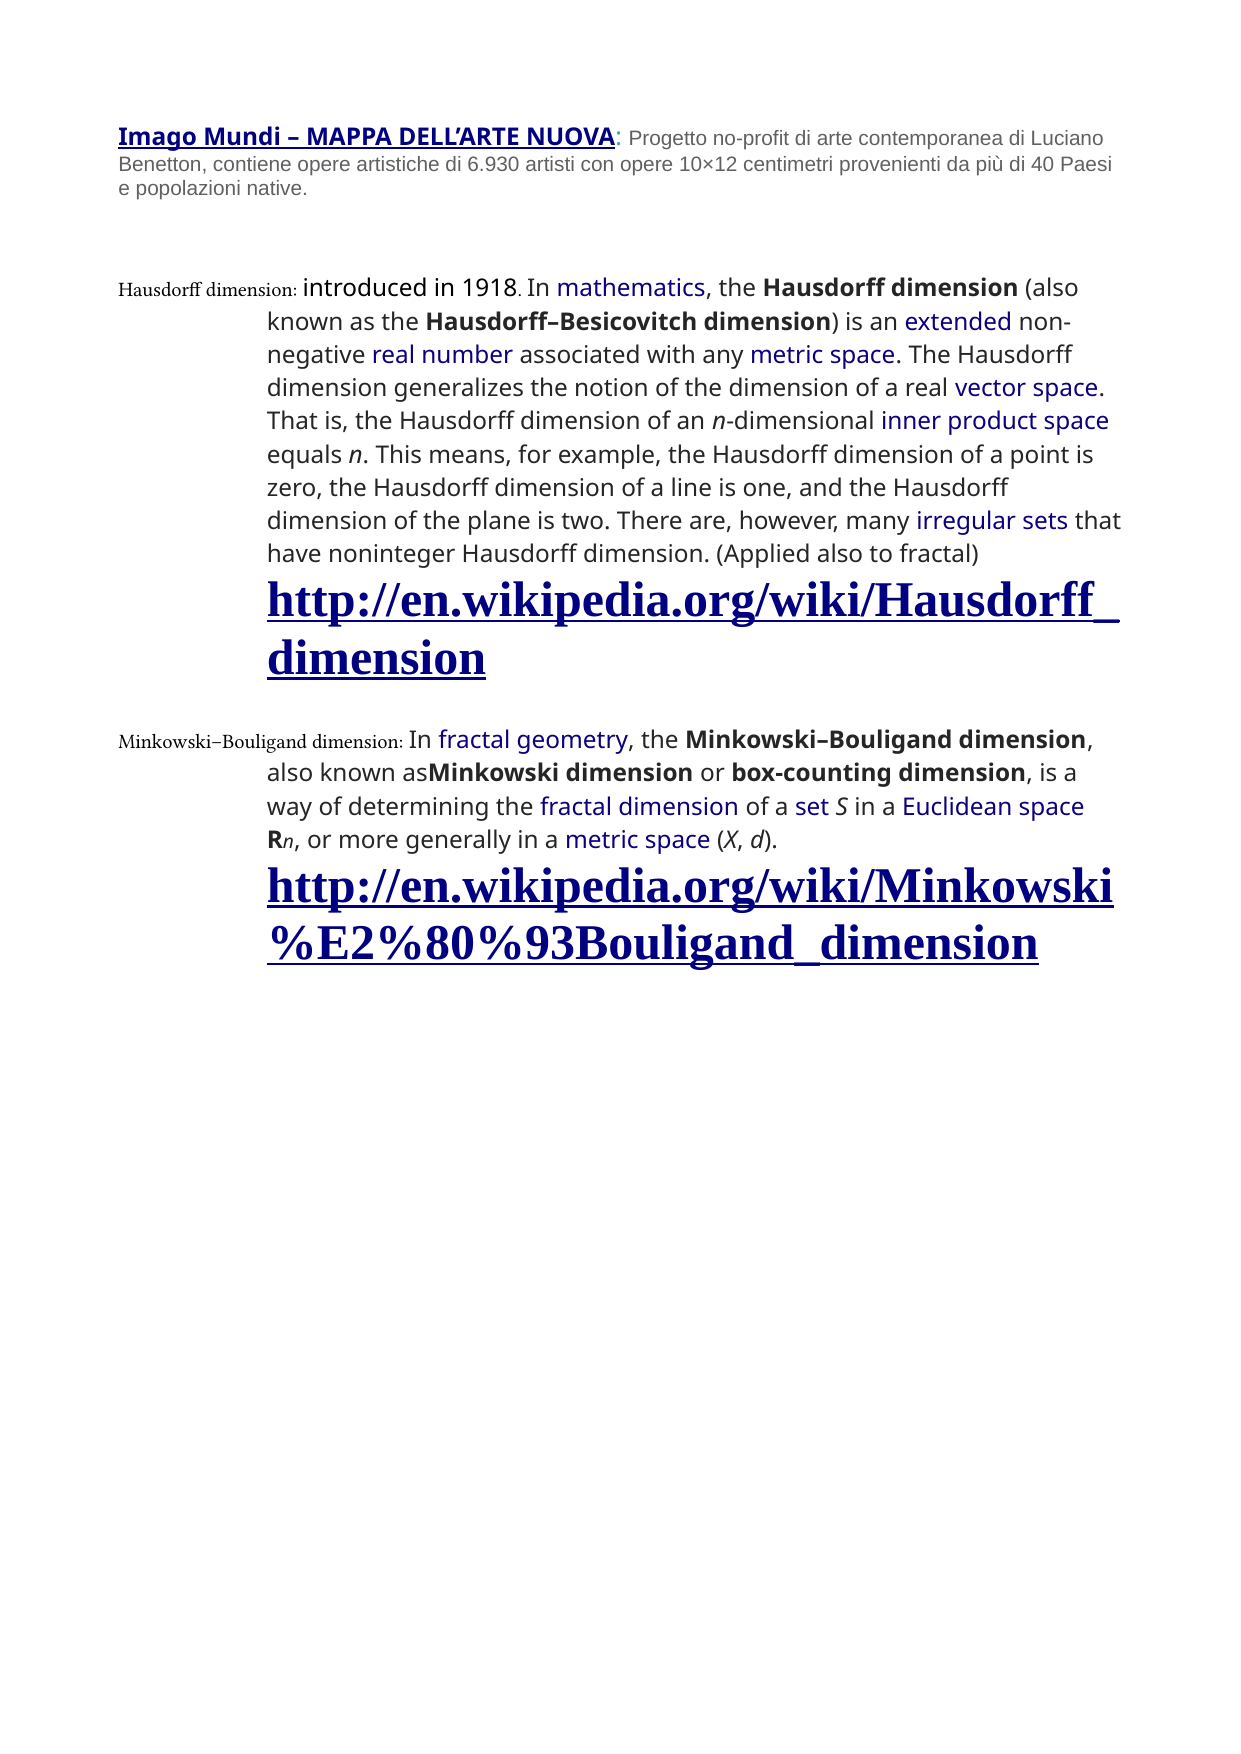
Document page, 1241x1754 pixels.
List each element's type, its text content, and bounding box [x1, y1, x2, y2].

text Imago Mundi – MAPPA DELL’ARTE NUOVA: Progetto no-profit di arte contemporanea di Luciano Benetton, contiene opere artistiche di 6.930 artisti con opere 10×12 centimetri provenienti da più di 40 Paesi e popolazioni native. [118, 118, 1122, 200]
subtitle Hausdorff dimension: introduced in 1918. In mathematics, the Hausdorff dimension (also known as the Hausdorff–Besicovitch dimension) is an extended non-negative real number associated with any metric space. The Hausdorff dimension generalizes the notion of the dimension of a real vector space. That is, the Hausdorff dimension of an n-dimensional inner product space equals n. This means, for example, the Hausdorff dimension of a point is zero, the Hausdorff dimension of a line is one, and the Hausdorff dimension of the plane is two. There are, however, many irregular sets that have noninteger Hausdorff dimension. (Applied also to fractal) http://en.wikipedia.org/wiki/Hausdorff_dimension [118, 271, 1122, 685]
subtitle Minkowski–Bouligand dimension: In fractal geometry, the Minkowski–Bouligand dimension, also known asMinkowski dimension or box-counting dimension, is a way of determining the fractal dimension of a set S in a Euclidean space Rn, or more generally in a metric space (X, d). http://en.wikipedia.org/wiki/Minkowski%E2%80%93Bouligand_dimension [118, 722, 1122, 970]
